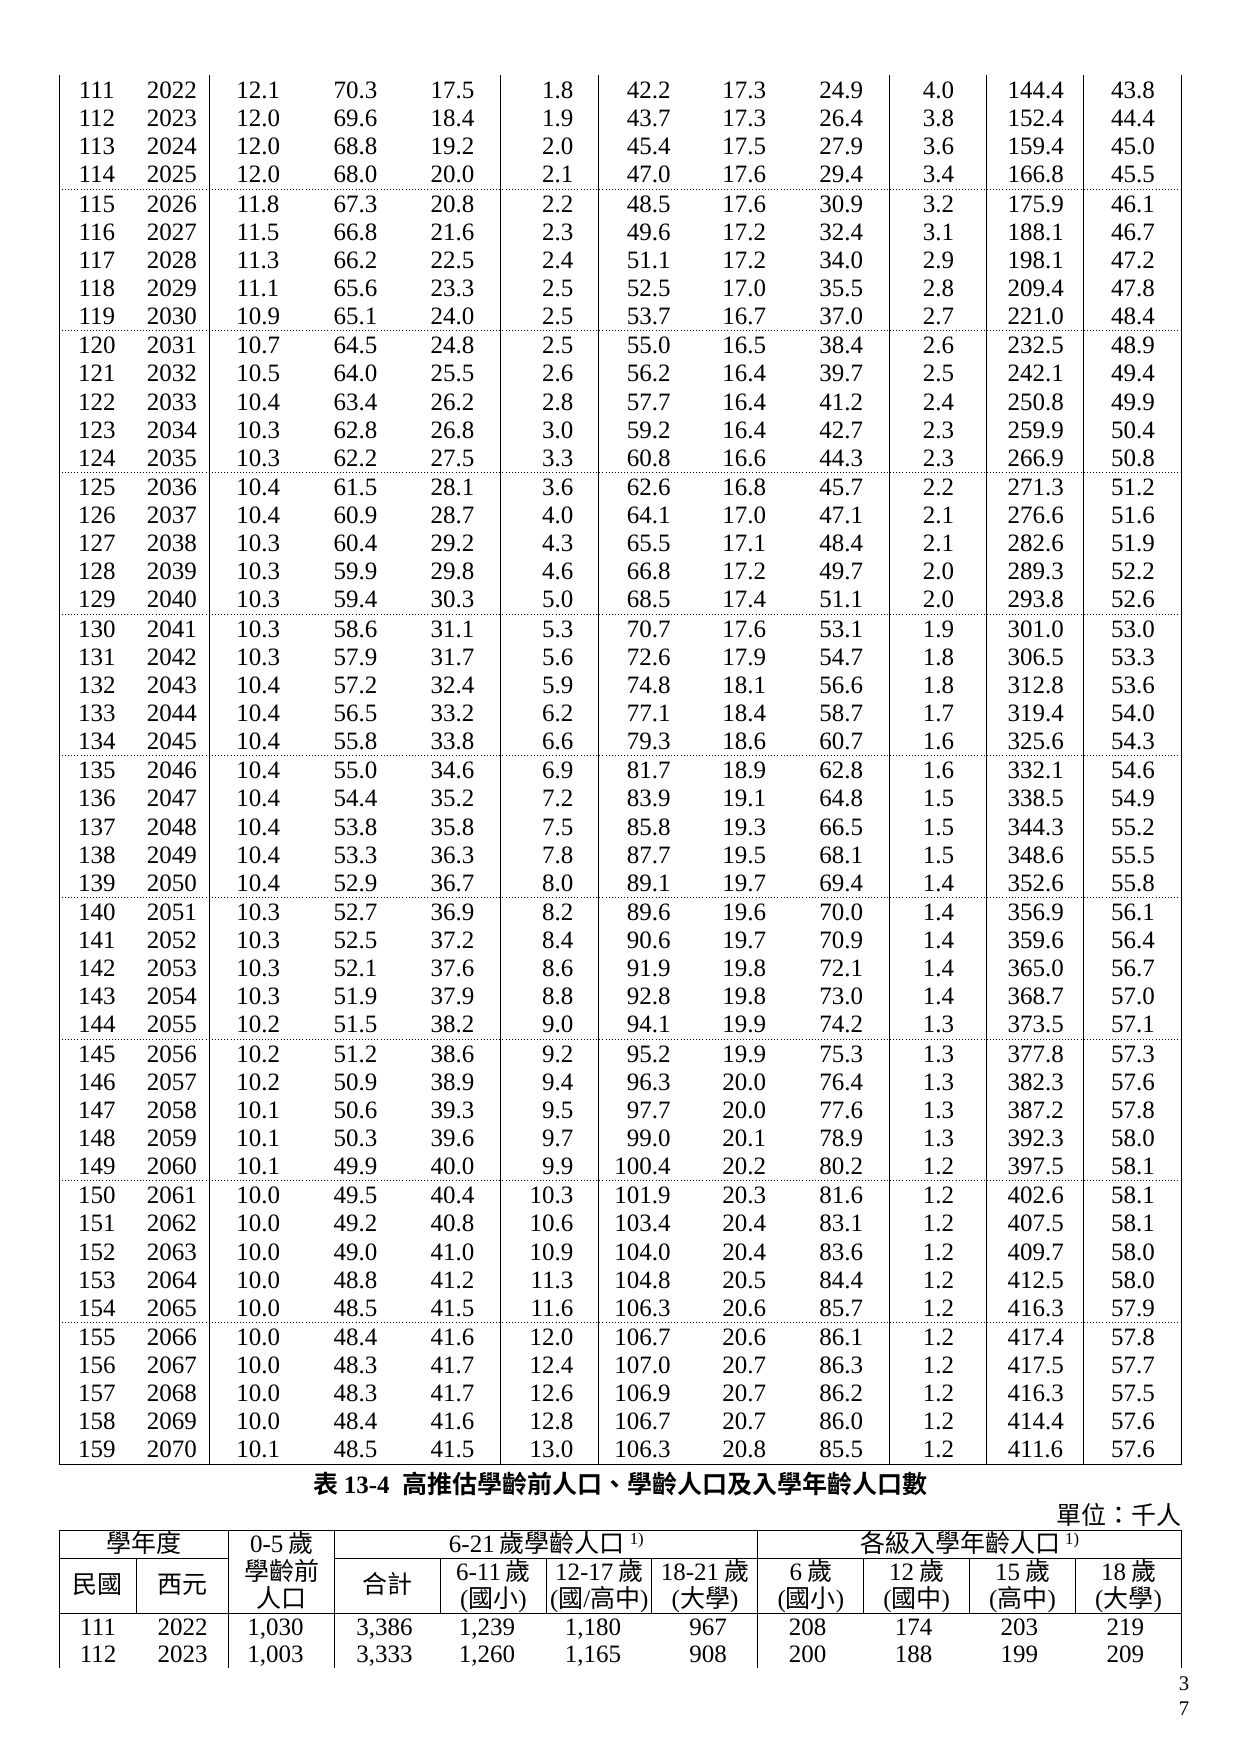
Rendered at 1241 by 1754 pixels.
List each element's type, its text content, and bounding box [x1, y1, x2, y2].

table_cell 271.3 [987, 472, 1083, 501]
table_cell 85.7 [793, 1294, 889, 1322]
table_cell 19.1 [695, 784, 792, 812]
table_cell 2.5 [501, 330, 598, 359]
table_cell 2.0 [890, 557, 986, 585]
table_cell 52.2 [1084, 557, 1181, 585]
table_cell 19.7 [695, 926, 792, 954]
table_cell 48.4 [1084, 302, 1181, 330]
table_cell 77.1 [599, 699, 695, 727]
table_cell 9.0 [501, 1010, 598, 1038]
table_cell 20.0 [695, 1096, 792, 1124]
table_cell 17.9 [695, 643, 792, 671]
table_cell 60.4 [306, 529, 404, 557]
table_cell 2065 [134, 1294, 209, 1322]
table_cell 2022 [136, 1614, 228, 1641]
table_cell 145 [60, 1039, 134, 1068]
table_cell 2049 [134, 841, 209, 869]
table_cell 2.5 [890, 359, 986, 387]
table_cell 417.5 [987, 1351, 1083, 1379]
table_cell 47.1 [793, 501, 889, 529]
table_cell 10.2 [210, 1039, 306, 1068]
table_cell 4.3 [501, 529, 598, 557]
table_cell 17.2 [695, 246, 792, 274]
table_cell 387.2 [987, 1096, 1083, 1124]
table_cell 1.2 [890, 1209, 986, 1237]
table_cell 57.5 [1084, 1379, 1181, 1407]
table_cell 3,386 [335, 1614, 440, 1641]
table_cell 120 [60, 330, 134, 359]
table_cell 282.6 [987, 529, 1083, 557]
table_header 0-5歲 學齡前 人口 [229, 1531, 334, 1613]
table_cell 12.6 [501, 1379, 598, 1407]
table_cell 56.1 [1084, 897, 1181, 926]
table_cell 43.8 [1084, 75, 1181, 104]
table_cell 10.4 [210, 784, 306, 812]
table_cell 2033 [134, 388, 209, 416]
table_cell 2057 [134, 1068, 209, 1096]
table_cell 908 [652, 1641, 757, 1668]
table_cell 54.3 [1084, 727, 1181, 755]
table_cell 1.2 [890, 1435, 986, 1463]
table_cell 8.6 [501, 954, 598, 982]
table_cell 3,333 [335, 1641, 440, 1668]
table_cell 62.6 [599, 472, 695, 501]
table_cell 21.6 [404, 218, 500, 246]
table_cell 417.4 [987, 1322, 1083, 1351]
table_cell 5.0 [501, 585, 598, 613]
table_cell 2.7 [890, 302, 986, 330]
table_cell 12.0 [210, 104, 306, 132]
table_cell 45.5 [1084, 160, 1181, 188]
table_cell 52.5 [306, 926, 404, 954]
table_cell 36.9 [404, 897, 500, 926]
table_cell 20.8 [695, 1435, 792, 1463]
table_cell 146 [60, 1068, 134, 1096]
table_cell 175.9 [987, 189, 1083, 218]
table_cell 83.6 [793, 1238, 889, 1266]
table_cell 20.6 [695, 1294, 792, 1322]
table_cell 344.3 [987, 813, 1083, 841]
table_cell 11.3 [210, 246, 306, 274]
table_cell 45.0 [1084, 132, 1181, 160]
table_cell 74.8 [599, 671, 695, 699]
table_cell 30.3 [404, 585, 500, 613]
table_cell 45.4 [599, 132, 695, 160]
table_cell 10.6 [501, 1209, 598, 1237]
table_cell 65.5 [599, 529, 695, 557]
table_cell 325.6 [987, 727, 1083, 755]
table_cell 6.9 [501, 755, 598, 784]
table_cell 57.8 [1084, 1096, 1181, 1124]
table_cell 49.5 [306, 1180, 404, 1209]
table_cell 35.5 [793, 274, 889, 302]
table_cell 37.9 [404, 982, 500, 1010]
table_cell 20.8 [404, 189, 500, 218]
table_cell 2037 [134, 501, 209, 529]
table_cell 43.7 [599, 104, 695, 132]
table_cell 34.6 [404, 755, 500, 784]
table_cell 17.6 [695, 160, 792, 188]
table_cell 10.1 [210, 1152, 306, 1180]
table_cell 397.5 [987, 1152, 1083, 1180]
table_cell 10.3 [501, 1180, 598, 1209]
table_cell 16.4 [695, 359, 792, 387]
table_cell 250.8 [987, 388, 1083, 416]
table_cell 42.2 [599, 75, 695, 104]
table_cell 10.3 [210, 926, 306, 954]
table_cell 39.6 [404, 1124, 500, 1152]
table_cell 12.0 [501, 1322, 598, 1351]
table_cell 10.0 [210, 1322, 306, 1351]
table_cell 2038 [134, 529, 209, 557]
table_cell 60.9 [306, 501, 404, 529]
table_cell 33.2 [404, 699, 500, 727]
table_cell 41.2 [404, 1266, 500, 1294]
table_cell 117 [60, 246, 134, 274]
table_cell 3.1 [890, 218, 986, 246]
table_cell 15歲 (高中) [970, 1559, 1075, 1613]
table_cell 1.8 [890, 643, 986, 671]
table_cell 156 [60, 1351, 134, 1379]
table_cell 106.7 [599, 1407, 695, 1435]
table_cell 62.2 [306, 444, 404, 472]
table_cell 2025 [134, 160, 209, 188]
table_cell 41.0 [404, 1238, 500, 1266]
table_cell 2.9 [890, 246, 986, 274]
table_cell 18歲 (大學) [1076, 1559, 1181, 1613]
table_cell 20.7 [695, 1379, 792, 1407]
table_cell 118 [60, 274, 134, 302]
table_cell 1.2 [890, 1322, 986, 1351]
table_cell 17.6 [695, 189, 792, 218]
table_cell 2.6 [890, 330, 986, 359]
table_cell 10.0 [210, 1180, 306, 1209]
table_cell 128 [60, 557, 134, 585]
table_cell 301.0 [987, 614, 1083, 643]
table_cell 198.1 [987, 246, 1083, 274]
table_cell 155 [60, 1322, 134, 1351]
table_cell 87.7 [599, 841, 695, 869]
table_cell 967 [652, 1614, 757, 1641]
table_cell 416.3 [987, 1294, 1083, 1322]
table_cell 12.1 [210, 75, 306, 104]
table_cell 2056 [134, 1039, 209, 1068]
table_cell 41.7 [404, 1379, 500, 1407]
table_cell 114 [60, 160, 134, 188]
table_cell 48.4 [306, 1407, 404, 1435]
table_cell 2048 [134, 813, 209, 841]
table_cell 94.1 [599, 1010, 695, 1038]
table_cell 2044 [134, 699, 209, 727]
table_cell 19.9 [695, 1039, 792, 1068]
table_cell 100.4 [599, 1152, 695, 1180]
table_cell 38.6 [404, 1039, 500, 1068]
table_cell 49.9 [1084, 388, 1181, 416]
table_cell 56.7 [1084, 954, 1181, 982]
table_cell 10.3 [210, 529, 306, 557]
table_cell 1.4 [890, 982, 986, 1010]
table_cell 208 [758, 1614, 863, 1641]
table_cell 17.4 [695, 585, 792, 613]
table_cell 2.6 [501, 359, 598, 387]
table_cell 2035 [134, 444, 209, 472]
table_cell 49.7 [793, 557, 889, 585]
table_cell 9.5 [501, 1096, 598, 1124]
table_cell 368.7 [987, 982, 1083, 1010]
table_cell 10.3 [210, 557, 306, 585]
table_cell 148 [60, 1124, 134, 1152]
table_cell 41.6 [404, 1407, 500, 1435]
table_cell 151 [60, 1209, 134, 1237]
table_cell 36.3 [404, 841, 500, 869]
table_cell 2041 [134, 614, 209, 643]
table_cell 68.8 [306, 132, 404, 160]
table_cell 48.5 [306, 1294, 404, 1322]
table_cell 2051 [134, 897, 209, 926]
table_cell 1.6 [890, 755, 986, 784]
table_cell 64.1 [599, 501, 695, 529]
table_cell 1.9 [890, 614, 986, 643]
table_cell 13.0 [501, 1435, 598, 1463]
table_cell 135 [60, 755, 134, 784]
table_cell 2036 [134, 472, 209, 501]
table_cell 78.9 [793, 1124, 889, 1152]
table_cell 2026 [134, 189, 209, 218]
table_cell 40.0 [404, 1152, 500, 1180]
table_cell 138 [60, 841, 134, 869]
table_cell 56.6 [793, 671, 889, 699]
table_cell 70.9 [793, 926, 889, 954]
table_cell 2069 [134, 1407, 209, 1435]
table_cell 10.4 [210, 699, 306, 727]
table_cell 30.9 [793, 189, 889, 218]
table_cell 137 [60, 813, 134, 841]
table_cell 16.4 [695, 388, 792, 416]
table_cell 2068 [134, 1379, 209, 1407]
table_cell 92.8 [599, 982, 695, 1010]
table_cell 96.3 [599, 1068, 695, 1096]
table_cell 11.1 [210, 274, 306, 302]
table_cell 4.0 [890, 75, 986, 104]
table_cell 392.3 [987, 1124, 1083, 1152]
table_cell 8.2 [501, 897, 598, 926]
table_cell 50.9 [306, 1068, 404, 1096]
table_cell 133 [60, 699, 134, 727]
table_cell 50.6 [306, 1096, 404, 1124]
table_cell 144 [60, 1010, 134, 1038]
table_cell 27.9 [793, 132, 889, 160]
table_cell 10.3 [210, 982, 306, 1010]
table_cell 123 [60, 416, 134, 444]
table_cell 49.4 [1084, 359, 1181, 387]
table_cell 1.2 [890, 1152, 986, 1180]
table_cell 2042 [134, 643, 209, 671]
table_cell 66.8 [599, 557, 695, 585]
table_cell 10.2 [210, 1068, 306, 1096]
table_cell 60.7 [793, 727, 889, 755]
table_cell 75.3 [793, 1039, 889, 1068]
table_cell 76.4 [793, 1068, 889, 1096]
table_cell 26.8 [404, 416, 500, 444]
table_cell 54.6 [1084, 755, 1181, 784]
table_cell 47.0 [599, 160, 695, 188]
table_cell 55.8 [1084, 869, 1181, 897]
table_cell 47.2 [1084, 246, 1181, 274]
table_cell 49.2 [306, 1209, 404, 1237]
table_cell 2.8 [501, 388, 598, 416]
table_cell 10.7 [210, 330, 306, 359]
table_cell 276.6 [987, 501, 1083, 529]
table_cell 2059 [134, 1124, 209, 1152]
table_cell 53.1 [793, 614, 889, 643]
table_cell 8.4 [501, 926, 598, 954]
table_cell 2039 [134, 557, 209, 585]
table_cell 10.0 [210, 1266, 306, 1294]
table_header 各級入學年齡人口1) [758, 1531, 1181, 1558]
table_cell 10.4 [210, 869, 306, 897]
table_cell 48.3 [306, 1351, 404, 1379]
table_cell 416.3 [987, 1379, 1083, 1407]
table_cell 51.1 [793, 585, 889, 613]
table_cell 12.4 [501, 1351, 598, 1379]
table_cell 8.8 [501, 982, 598, 1010]
table_cell 4.6 [501, 557, 598, 585]
table_cell 54.9 [1084, 784, 1181, 812]
table_cell 56.4 [1084, 926, 1181, 954]
table_cell 55.5 [1084, 841, 1181, 869]
table_cell 157 [60, 1379, 134, 1407]
table_cell 53.3 [306, 841, 404, 869]
table_cell 17.6 [695, 614, 792, 643]
table_cell 44.4 [1084, 104, 1181, 132]
table_cell 377.8 [987, 1039, 1083, 1068]
table_cell 18.6 [695, 727, 792, 755]
table_cell 10.9 [501, 1238, 598, 1266]
table_cell 52.7 [306, 897, 404, 926]
table_cell 57.9 [1084, 1294, 1181, 1322]
table_cell 西元 [137, 1559, 228, 1613]
table_cell 25.5 [404, 359, 500, 387]
table_cell 54.0 [1084, 699, 1181, 727]
table_cell 1.4 [890, 897, 986, 926]
table_cell 1.3 [890, 1010, 986, 1038]
table_cell 7.2 [501, 784, 598, 812]
table_cell 9.9 [501, 1152, 598, 1180]
table_cell 116 [60, 218, 134, 246]
table_cell 51.2 [306, 1039, 404, 1068]
table_cell 1.8 [890, 671, 986, 699]
text 單位：千人 [59, 1504, 1181, 1529]
table_cell 101.9 [599, 1180, 695, 1209]
table_cell 188.1 [987, 218, 1083, 246]
table_cell 6.2 [501, 699, 598, 727]
table_cell 24.0 [404, 302, 500, 330]
table_cell 1.2 [890, 1238, 986, 1266]
table_cell 57.8 [1084, 1322, 1181, 1351]
table_cell 306.5 [987, 643, 1083, 671]
table_cell 2.5 [501, 274, 598, 302]
table_cell 34.0 [793, 246, 889, 274]
table_cell 81.6 [793, 1180, 889, 1209]
table_cell 3.3 [501, 444, 598, 472]
table_cell 49.6 [599, 218, 695, 246]
table_cell 70.7 [599, 614, 695, 643]
table_cell 77.6 [793, 1096, 889, 1124]
table_cell 29.2 [404, 529, 500, 557]
table_cell 2054 [134, 982, 209, 1010]
table_cell 74.2 [793, 1010, 889, 1038]
table_cell 10.4 [210, 755, 306, 784]
table_cell 59.2 [599, 416, 695, 444]
table_cell 19.8 [695, 982, 792, 1010]
table_cell 29.4 [793, 160, 889, 188]
table_cell 166.8 [987, 160, 1083, 188]
table_cell 12-17歲 (國/高中) [547, 1559, 651, 1613]
table_cell 411.6 [987, 1435, 1083, 1463]
table_cell 52.1 [306, 954, 404, 982]
table_cell 107.0 [599, 1351, 695, 1379]
table_cell 66.5 [793, 813, 889, 841]
table_cell 24.9 [793, 75, 889, 104]
table_cell 1.3 [890, 1096, 986, 1124]
table_cell 130 [60, 614, 134, 643]
table_cell 22.5 [404, 246, 500, 274]
table_cell 242.1 [987, 359, 1083, 387]
table_cell 199 [969, 1641, 1075, 1668]
table_cell 55.2 [1084, 813, 1181, 841]
table_cell 2066 [134, 1322, 209, 1351]
table_cell 53.0 [1084, 614, 1181, 643]
table_cell 61.5 [306, 472, 404, 501]
table_cell 70.0 [793, 897, 889, 926]
table_cell 174 [864, 1614, 969, 1641]
table_cell 10.1 [210, 1124, 306, 1152]
table_cell 141 [60, 926, 134, 954]
table_cell 332.1 [987, 755, 1083, 784]
table_cell 232.5 [987, 330, 1083, 359]
table_cell 17.2 [695, 218, 792, 246]
table_cell 31.7 [404, 643, 500, 671]
text 表13-4 高推估學齡前人口、學齡人口及入學年齡人口數 [59, 1465, 1181, 1501]
table_cell 70.3 [306, 75, 404, 104]
table_cell 58.1 [1084, 1152, 1181, 1180]
table_cell 97.7 [599, 1096, 695, 1124]
table_cell 68.0 [306, 160, 404, 188]
table_cell 44.3 [793, 444, 889, 472]
table_cell 1,003 [229, 1641, 334, 1668]
table_cell 1,180 [546, 1614, 652, 1641]
table_cell 17.1 [695, 529, 792, 557]
table_cell 48.5 [599, 189, 695, 218]
table_cell 2.4 [501, 246, 598, 274]
table_cell 348.6 [987, 841, 1083, 869]
table_cell 17.5 [404, 75, 500, 104]
table_cell 59.4 [306, 585, 404, 613]
table_cell 20.3 [695, 1180, 792, 1209]
table_cell 33.8 [404, 727, 500, 755]
table_cell 46.1 [1084, 189, 1181, 218]
table_cell 2043 [134, 671, 209, 699]
table_cell 2070 [134, 1435, 209, 1463]
table_cell 57.3 [1084, 1039, 1181, 1068]
table_cell 55.8 [306, 727, 404, 755]
table_cell 20.7 [695, 1351, 792, 1379]
table_cell 2032 [134, 359, 209, 387]
table_cell 48.3 [306, 1379, 404, 1407]
table_cell 17.5 [695, 132, 792, 160]
table_cell 1.2 [890, 1180, 986, 1209]
table_cell 111 [60, 1614, 136, 1641]
table_cell 83.9 [599, 784, 695, 812]
table_cell 64.0 [306, 359, 404, 387]
table_cell 7.8 [501, 841, 598, 869]
table_cell 58.1 [1084, 1209, 1181, 1237]
table_cell 57.1 [1084, 1010, 1181, 1038]
table_cell 2023 [134, 104, 209, 132]
table_cell 35.8 [404, 813, 500, 841]
table_cell 52.5 [599, 274, 695, 302]
table_cell 1.2 [890, 1294, 986, 1322]
table_cell 10.3 [210, 954, 306, 982]
table_cell 41.7 [404, 1351, 500, 1379]
table_cell 136 [60, 784, 134, 812]
table_cell 2053 [134, 954, 209, 982]
table_cell 127 [60, 529, 134, 557]
table_cell 10.3 [210, 614, 306, 643]
table_cell 20.1 [695, 1124, 792, 1152]
table_cell 17.0 [695, 501, 792, 529]
table_cell 2.8 [890, 274, 986, 302]
table_cell 10.3 [210, 444, 306, 472]
table_cell 2040 [134, 585, 209, 613]
table_cell 26.4 [793, 104, 889, 132]
table_cell 48.8 [306, 1266, 404, 1294]
table_cell 373.5 [987, 1010, 1083, 1038]
table_cell 10.3 [210, 897, 306, 926]
table_cell 359.6 [987, 926, 1083, 954]
table_cell 50.4 [1084, 416, 1181, 444]
table_cell 51.2 [1084, 472, 1181, 501]
table_cell 38.9 [404, 1068, 500, 1096]
table_cell 209 [1075, 1641, 1181, 1668]
table_cell 9.4 [501, 1068, 598, 1096]
table_cell 121 [60, 359, 134, 387]
table_cell 10.1 [210, 1096, 306, 1124]
table_cell 17.0 [695, 274, 792, 302]
table_cell 2045 [134, 727, 209, 755]
table_cell 10.1 [210, 1435, 306, 1463]
table_cell 51.9 [306, 982, 404, 1010]
table_cell 54.4 [306, 784, 404, 812]
table_cell 10.4 [210, 388, 306, 416]
table_cell 1.3 [890, 1068, 986, 1096]
table_cell 11.5 [210, 218, 306, 246]
table_cell 20.0 [695, 1068, 792, 1096]
table_cell 53.3 [1084, 643, 1181, 671]
table_cell 2.0 [501, 132, 598, 160]
table_cell 152.4 [987, 104, 1083, 132]
table_cell 2.3 [501, 218, 598, 246]
table_cell 20.2 [695, 1152, 792, 1180]
table_cell 57.6 [1084, 1068, 1181, 1096]
table_cell 2055 [134, 1010, 209, 1038]
table_cell 20.6 [695, 1322, 792, 1351]
table_cell 37.2 [404, 926, 500, 954]
table_cell 10.3 [210, 643, 306, 671]
table_cell 95.2 [599, 1039, 695, 1068]
table_cell 17.3 [695, 104, 792, 132]
table_cell 2027 [134, 218, 209, 246]
table_cell 2.3 [890, 416, 986, 444]
table_cell 319.4 [987, 699, 1083, 727]
table_cell 134 [60, 727, 134, 755]
table_cell 40.8 [404, 1209, 500, 1237]
table_cell 126 [60, 501, 134, 529]
table_cell 12歲 (國中) [864, 1559, 969, 1613]
table_cell 39.3 [404, 1096, 500, 1124]
table_cell 48.4 [793, 529, 889, 557]
table_cell 152 [60, 1238, 134, 1266]
table_cell 38.2 [404, 1010, 500, 1038]
table_cell 10.0 [210, 1407, 306, 1435]
table_cell 2.5 [501, 302, 598, 330]
table_cell 1,030 [229, 1614, 334, 1641]
table_cell 89.1 [599, 869, 695, 897]
table_cell 合計 [335, 1559, 440, 1613]
table_cell 3.0 [501, 416, 598, 444]
table_cell 106.3 [599, 1435, 695, 1463]
table_cell 365.0 [987, 954, 1083, 982]
table_cell 10.5 [210, 359, 306, 387]
table_cell 50.3 [306, 1124, 404, 1152]
table_cell 2.1 [890, 529, 986, 557]
table_cell 2067 [134, 1351, 209, 1379]
table_cell 122 [60, 388, 134, 416]
table_cell 41.6 [404, 1322, 500, 1351]
table_cell 9.2 [501, 1039, 598, 1068]
table_cell 144.4 [987, 75, 1083, 104]
table_cell 49.9 [306, 1152, 404, 1180]
table_cell 2034 [134, 416, 209, 444]
table_cell 18.9 [695, 755, 792, 784]
table_cell 29.8 [404, 557, 500, 585]
table_cell 16.4 [695, 416, 792, 444]
table_cell 5.3 [501, 614, 598, 643]
table_cell 38.4 [793, 330, 889, 359]
table_cell 1.4 [890, 869, 986, 897]
table_cell 159.4 [987, 132, 1083, 160]
table_cell 19.6 [695, 897, 792, 926]
table_cell 19.3 [695, 813, 792, 841]
table_cell 28.1 [404, 472, 500, 501]
table_cell 49.0 [306, 1238, 404, 1266]
table_cell 10.4 [210, 671, 306, 699]
table_cell 57.6 [1084, 1407, 1181, 1435]
table_cell 2058 [134, 1096, 209, 1124]
table_cell 2063 [134, 1238, 209, 1266]
table_cell 2.1 [501, 160, 598, 188]
table_cell 10.4 [210, 841, 306, 869]
table_cell 8.0 [501, 869, 598, 897]
table_cell 99.0 [599, 1124, 695, 1152]
table_cell 41.2 [793, 388, 889, 416]
table_cell 39.7 [793, 359, 889, 387]
table_cell 85.8 [599, 813, 695, 841]
table_cell 1.2 [890, 1351, 986, 1379]
table_cell 10.0 [210, 1351, 306, 1379]
table_cell 259.9 [987, 416, 1083, 444]
table_cell 81.7 [599, 755, 695, 784]
table_cell 86.3 [793, 1351, 889, 1379]
table_cell 1.5 [890, 784, 986, 812]
table_cell 80.2 [793, 1152, 889, 1180]
table_cell 63.4 [306, 388, 404, 416]
table_cell 112 [60, 1641, 136, 1668]
table_cell 57.6 [1084, 1435, 1181, 1463]
table_cell 45.7 [793, 472, 889, 501]
table_cell 113 [60, 132, 134, 160]
table_cell 16.6 [695, 444, 792, 472]
table_cell 50.8 [1084, 444, 1181, 472]
table_cell 5.6 [501, 643, 598, 671]
table_cell 35.2 [404, 784, 500, 812]
table_cell 158 [60, 1407, 134, 1435]
table_cell 2.4 [890, 388, 986, 416]
table_cell 53.8 [306, 813, 404, 841]
table_cell 68.5 [599, 585, 695, 613]
table_cell 7.5 [501, 813, 598, 841]
table_cell 23.3 [404, 274, 500, 302]
table_cell 4.0 [501, 501, 598, 529]
table_cell 3.4 [890, 160, 986, 188]
table_cell 104.0 [599, 1238, 695, 1266]
table_cell 2.2 [890, 472, 986, 501]
table_cell 52.6 [1084, 585, 1181, 613]
table_cell 2024 [134, 132, 209, 160]
table_cell 2047 [134, 784, 209, 812]
table_cell 2028 [134, 246, 209, 274]
table_cell 47.8 [1084, 274, 1181, 302]
table_cell 26.2 [404, 388, 500, 416]
table_cell 1.8 [501, 75, 598, 104]
table_cell 19.5 [695, 841, 792, 869]
table_cell 10.4 [210, 472, 306, 501]
table_cell 12.0 [210, 132, 306, 160]
table_cell 89.6 [599, 897, 695, 926]
table_cell 111 [60, 75, 134, 104]
table_cell 143 [60, 982, 134, 1010]
table_cell 19.2 [404, 132, 500, 160]
table_cell 2030 [134, 302, 209, 330]
table_cell 2023 [136, 1641, 228, 1668]
table_cell 1,165 [546, 1641, 652, 1668]
table_cell 142 [60, 954, 134, 982]
table_cell 132 [60, 671, 134, 699]
table_cell 86.2 [793, 1379, 889, 1407]
table_cell 28.7 [404, 501, 500, 529]
table_cell 10.3 [210, 585, 306, 613]
table_cell 20.7 [695, 1407, 792, 1435]
table_cell 65.6 [306, 274, 404, 302]
table_cell 66.8 [306, 218, 404, 246]
table_cell 106.3 [599, 1294, 695, 1322]
table_cell 16.5 [695, 330, 792, 359]
table_cell 293.8 [987, 585, 1083, 613]
table_cell 27.5 [404, 444, 500, 472]
table_cell 412.5 [987, 1266, 1083, 1294]
table_cell 73.0 [793, 982, 889, 1010]
table_cell 18-21歲 (大學) [652, 1559, 757, 1613]
table_cell 84.4 [793, 1266, 889, 1294]
table_cell 20.4 [695, 1238, 792, 1266]
table_cell 48.9 [1084, 330, 1181, 359]
table_cell 219 [1075, 1614, 1181, 1641]
table_cell 153 [60, 1266, 134, 1294]
table_cell 65.1 [306, 302, 404, 330]
table_cell 1.5 [890, 841, 986, 869]
table_cell 2.2 [501, 189, 598, 218]
table_cell 1.2 [890, 1266, 986, 1294]
table_cell 203 [969, 1614, 1075, 1641]
table_cell 1.4 [890, 954, 986, 982]
table_cell 57.7 [1084, 1351, 1181, 1379]
table_cell 9.7 [501, 1124, 598, 1152]
table_cell 1.9 [501, 104, 598, 132]
table_cell 103.4 [599, 1209, 695, 1237]
table_cell 409.7 [987, 1238, 1083, 1266]
table_cell 57.9 [306, 643, 404, 671]
table_cell 356.9 [987, 897, 1083, 926]
table_cell 55.0 [599, 330, 695, 359]
table_cell 11.6 [501, 1294, 598, 1322]
table_cell 10.3 [210, 416, 306, 444]
table_cell 1.5 [890, 813, 986, 841]
table_cell 2031 [134, 330, 209, 359]
table_cell 57.7 [599, 388, 695, 416]
table_cell 140 [60, 897, 134, 926]
table_cell 62.8 [793, 755, 889, 784]
table_cell 17.2 [695, 557, 792, 585]
table_cell 2022 [134, 75, 209, 104]
table_cell 112 [60, 104, 134, 132]
table_cell 3.2 [890, 189, 986, 218]
table_cell 18.1 [695, 671, 792, 699]
table_cell 115 [60, 189, 134, 218]
table_cell 104.8 [599, 1266, 695, 1294]
table_cell 民國 [60, 1559, 136, 1613]
table_cell 1.2 [890, 1379, 986, 1407]
table_cell 10.4 [210, 501, 306, 529]
table_cell 2061 [134, 1180, 209, 1209]
table_cell 53.7 [599, 302, 695, 330]
table_cell 10.0 [210, 1294, 306, 1322]
table_cell 119 [60, 302, 134, 330]
table_cell 20.5 [695, 1266, 792, 1294]
table_cell 58.0 [1084, 1266, 1181, 1294]
table_cell 31.1 [404, 614, 500, 643]
table_cell 414.4 [987, 1407, 1083, 1435]
table_cell 1.6 [890, 727, 986, 755]
table_cell 16.8 [695, 472, 792, 501]
table_cell 129 [60, 585, 134, 613]
table_cell 32.4 [404, 671, 500, 699]
table_cell 51.6 [1084, 501, 1181, 529]
table_cell 2060 [134, 1152, 209, 1180]
table_cell 51.5 [306, 1010, 404, 1038]
table_cell 60.8 [599, 444, 695, 472]
table_cell 64.8 [793, 784, 889, 812]
table_cell 19.8 [695, 954, 792, 982]
table_cell 83.1 [793, 1209, 889, 1237]
table_cell 2.0 [890, 585, 986, 613]
table_cell 10.2 [210, 1010, 306, 1038]
table_cell 150 [60, 1180, 134, 1209]
table_cell 1.2 [890, 1407, 986, 1435]
table_cell 41.5 [404, 1435, 500, 1463]
table_cell 338.5 [987, 784, 1083, 812]
table_cell 55.0 [306, 755, 404, 784]
table_cell 147 [60, 1096, 134, 1124]
table_cell 402.6 [987, 1180, 1083, 1209]
table_cell 10.0 [210, 1209, 306, 1237]
table_cell 46.7 [1084, 218, 1181, 246]
table_cell 209.4 [987, 274, 1083, 302]
table_cell 58.0 [1084, 1238, 1181, 1266]
table_cell 1,260 [440, 1641, 546, 1668]
table_cell 200 [758, 1641, 863, 1668]
table_cell 54.7 [793, 643, 889, 671]
table_cell 266.9 [987, 444, 1083, 472]
table_cell 85.5 [793, 1435, 889, 1463]
table_cell 57.0 [1084, 982, 1181, 1010]
table_cell 221.0 [987, 302, 1083, 330]
table_cell 32.4 [793, 218, 889, 246]
table_cell 69.4 [793, 869, 889, 897]
table_cell 11.8 [210, 189, 306, 218]
table_cell 2046 [134, 755, 209, 784]
table_cell 66.2 [306, 246, 404, 274]
table_cell 382.3 [987, 1068, 1083, 1096]
table_cell 19.7 [695, 869, 792, 897]
table_cell 20.0 [404, 160, 500, 188]
table_cell 51.1 [599, 246, 695, 274]
table_cell 149 [60, 1152, 134, 1180]
table_cell 2029 [134, 274, 209, 302]
table_cell 24.8 [404, 330, 500, 359]
table_cell 125 [60, 472, 134, 501]
table_cell 56.5 [306, 699, 404, 727]
table_cell 131 [60, 643, 134, 671]
table_cell 37.6 [404, 954, 500, 982]
table_cell 72.1 [793, 954, 889, 982]
table_cell 289.3 [987, 557, 1083, 585]
table_cell 1.3 [890, 1124, 986, 1152]
table_cell 19.9 [695, 1010, 792, 1038]
table_cell 5.9 [501, 671, 598, 699]
table_cell 59.9 [306, 557, 404, 585]
table_cell 3.8 [890, 104, 986, 132]
table_cell 1.3 [890, 1039, 986, 1068]
table_cell 1.4 [890, 926, 986, 954]
table_cell 6歲 (國小) [758, 1559, 863, 1613]
table_cell 51.9 [1084, 529, 1181, 557]
table_cell 10.0 [210, 1379, 306, 1407]
table_cell 3.6 [501, 472, 598, 501]
table_cell 10.9 [210, 302, 306, 330]
table_cell 56.2 [599, 359, 695, 387]
table_cell 79.3 [599, 727, 695, 755]
table_cell 352.6 [987, 869, 1083, 897]
table_cell 12.8 [501, 1407, 598, 1435]
table_cell 10.0 [210, 1238, 306, 1266]
table_cell 2.3 [890, 444, 986, 472]
table_cell 124 [60, 444, 134, 472]
table_cell 48.4 [306, 1322, 404, 1351]
table_cell 42.7 [793, 416, 889, 444]
table_cell 3.6 [890, 132, 986, 160]
table_cell 154 [60, 1294, 134, 1322]
table_cell 37.0 [793, 302, 889, 330]
table_cell 86.0 [793, 1407, 889, 1435]
table_cell 188 [864, 1641, 969, 1668]
table_cell 1.7 [890, 699, 986, 727]
table_cell 1,239 [440, 1614, 546, 1641]
table_cell 90.6 [599, 926, 695, 954]
table_cell 17.3 [695, 75, 792, 104]
table_cell 36.7 [404, 869, 500, 897]
table_cell 18.4 [695, 699, 792, 727]
table_cell 106.7 [599, 1322, 695, 1351]
table_cell 67.3 [306, 189, 404, 218]
table_cell 62.8 [306, 416, 404, 444]
table_header 6-21歲學齡人口1) [335, 1531, 757, 1558]
table_cell 139 [60, 869, 134, 897]
table_cell 18.4 [404, 104, 500, 132]
table_cell 2050 [134, 869, 209, 897]
table_cell 10.4 [210, 727, 306, 755]
table_cell 159 [60, 1435, 134, 1463]
table_cell 72.6 [599, 643, 695, 671]
table_cell 58.6 [306, 614, 404, 643]
table_cell 58.7 [793, 699, 889, 727]
table_cell 52.9 [306, 869, 404, 897]
table_cell 6.6 [501, 727, 598, 755]
table_cell 86.1 [793, 1322, 889, 1351]
table_cell 10.4 [210, 813, 306, 841]
table_cell 106.9 [599, 1379, 695, 1407]
table_cell 2062 [134, 1209, 209, 1237]
table_cell 68.1 [793, 841, 889, 869]
table_cell 6-11歲 (國小) [441, 1559, 546, 1613]
table_cell 58.0 [1084, 1124, 1181, 1152]
table_cell 69.6 [306, 104, 404, 132]
table_cell 2052 [134, 926, 209, 954]
table_cell 53.6 [1084, 671, 1181, 699]
table_cell 64.5 [306, 330, 404, 359]
table_cell 40.4 [404, 1180, 500, 1209]
table_cell 41.5 [404, 1294, 500, 1322]
table_cell 407.5 [987, 1209, 1083, 1237]
table_cell 2.1 [890, 501, 986, 529]
table_cell 58.1 [1084, 1180, 1181, 1209]
table_cell 91.9 [599, 954, 695, 982]
table_cell 312.8 [987, 671, 1083, 699]
table_cell 11.3 [501, 1266, 598, 1294]
table_header 學年度 [60, 1531, 228, 1558]
table_cell 48.5 [306, 1435, 404, 1463]
table_cell 12.0 [210, 160, 306, 188]
table_cell 57.2 [306, 671, 404, 699]
table_cell 16.7 [695, 302, 792, 330]
table_cell 2064 [134, 1266, 209, 1294]
table_cell 20.4 [695, 1209, 792, 1237]
